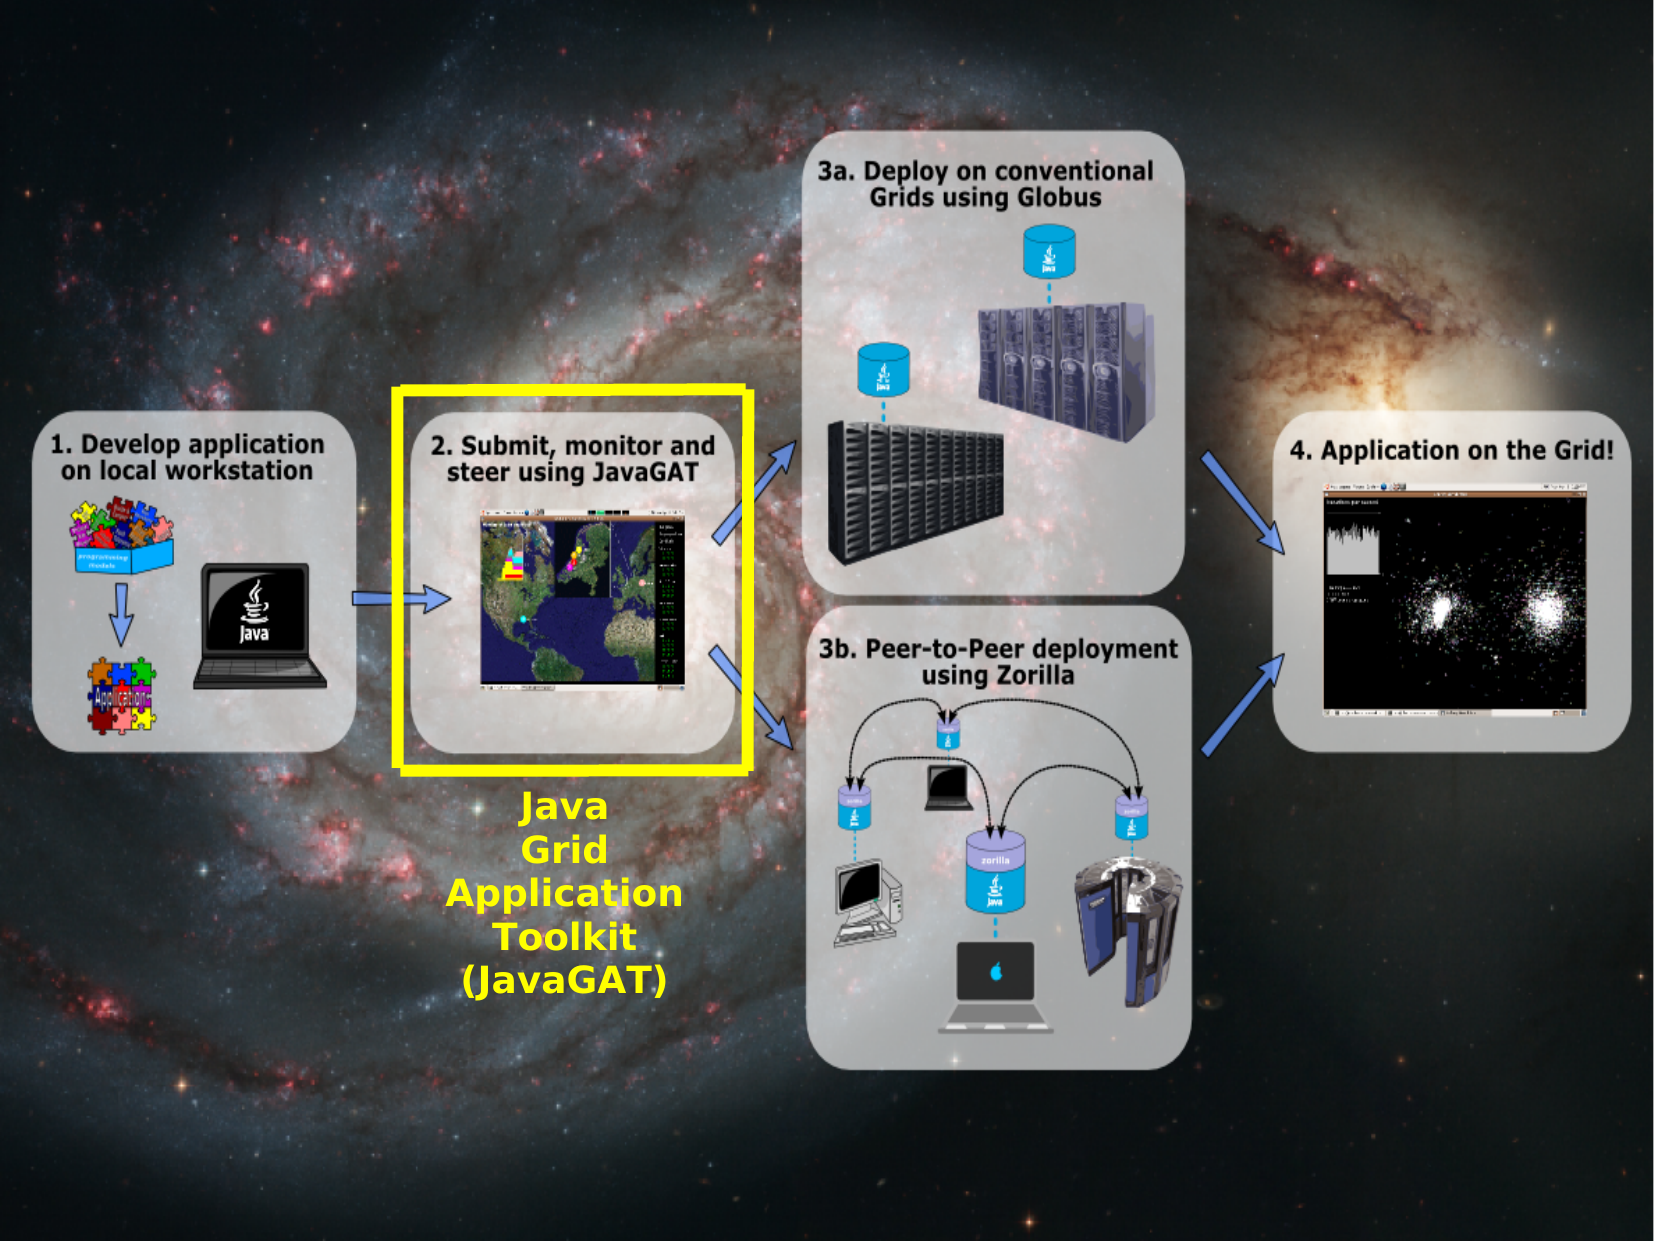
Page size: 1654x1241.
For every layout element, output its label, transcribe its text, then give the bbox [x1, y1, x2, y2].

text_box Java Grid Application Toolkit (JavaGAT) [419, 785, 710, 1003]
picture [0, 0, 1654, 1241]
